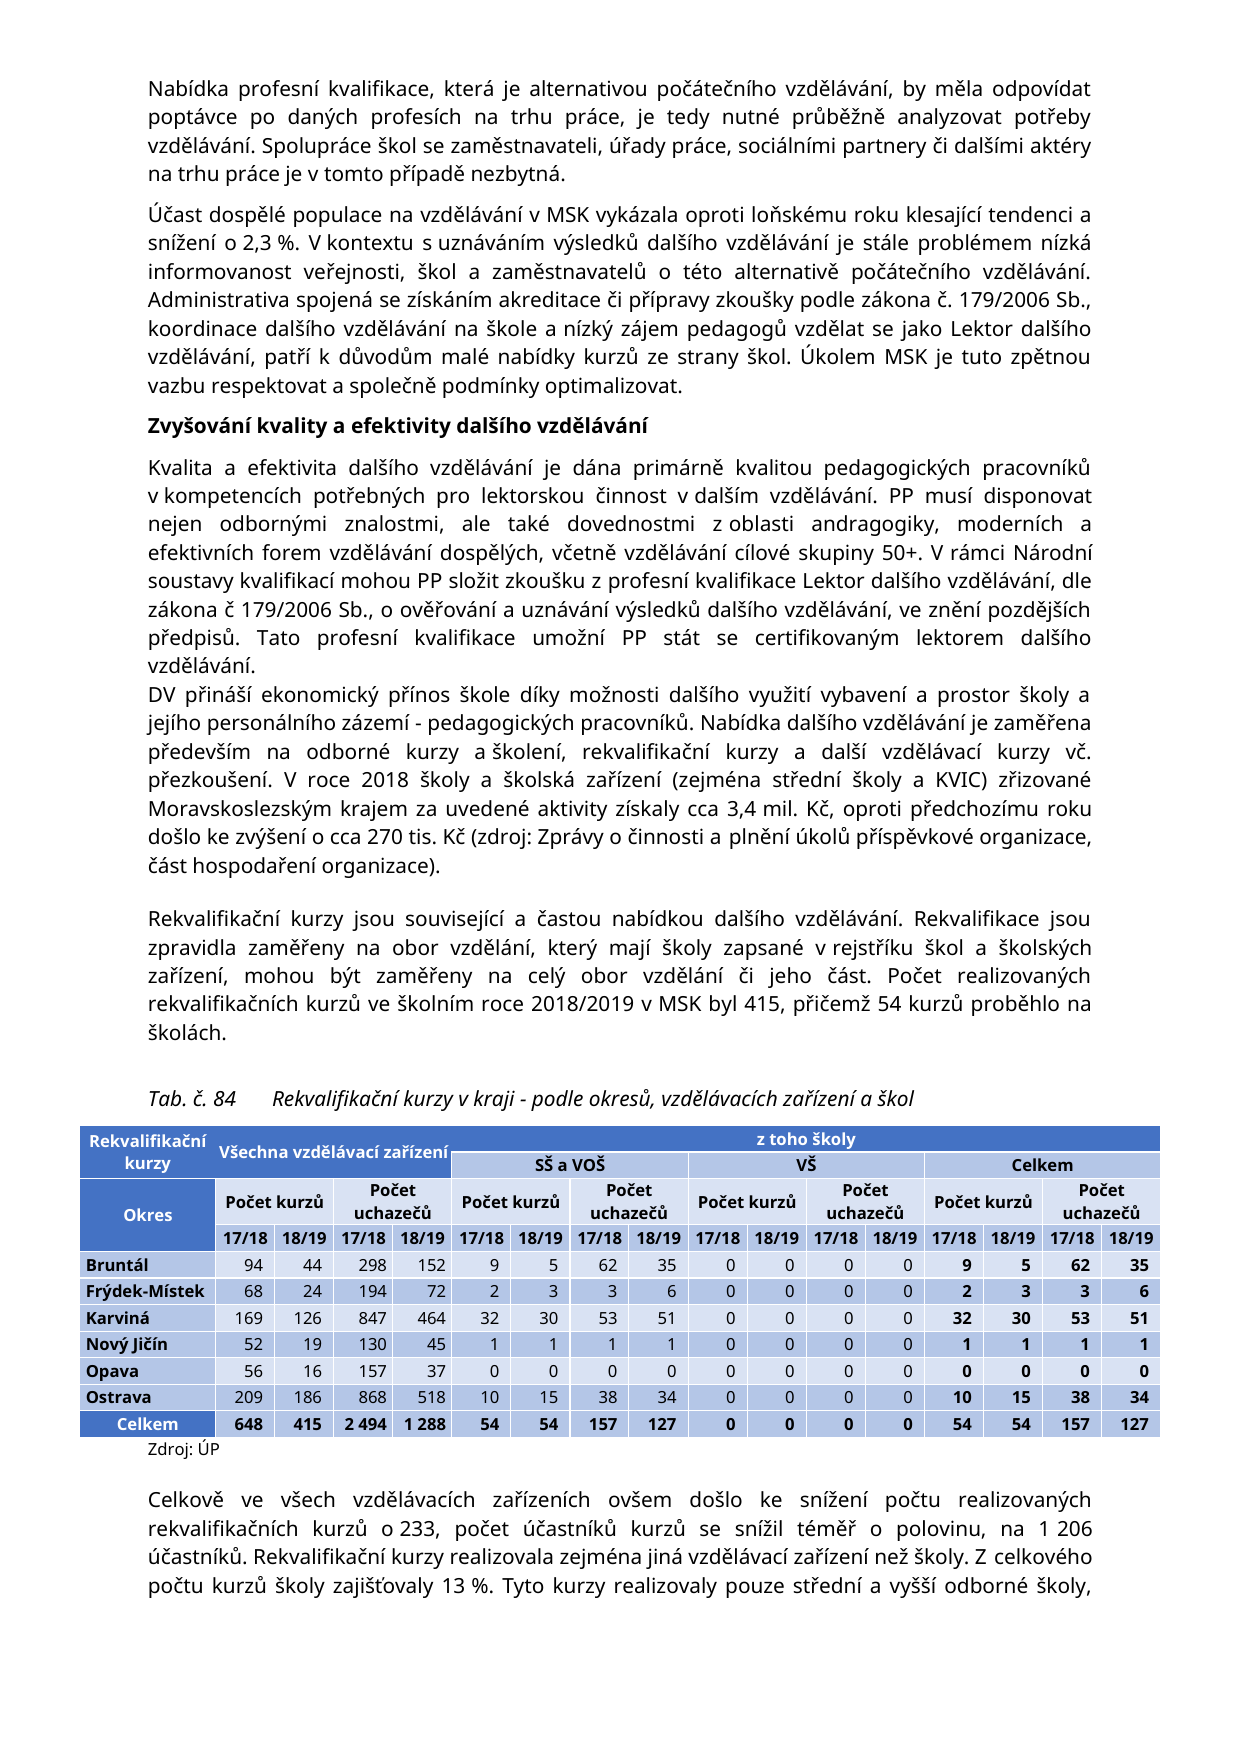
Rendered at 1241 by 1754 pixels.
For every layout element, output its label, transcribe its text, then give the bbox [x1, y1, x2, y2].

table_cell Počet uchazečů [1043, 1179, 1160, 1224]
table_cell 0 [866, 1358, 924, 1384]
table_cell 0 [866, 1411, 924, 1437]
table_cell 1 [925, 1332, 983, 1357]
table_cell 10 [452, 1385, 510, 1410]
table_cell 54 [511, 1411, 569, 1437]
table_cell 157 [571, 1411, 628, 1437]
table_cell Celkem [925, 1153, 1160, 1178]
table_cell 0 [866, 1305, 924, 1331]
table_cell Bruntál [80, 1252, 215, 1277]
table_cell 0 [866, 1332, 924, 1357]
table_cell 127 [1102, 1411, 1160, 1437]
table_cell 94 [216, 1252, 274, 1277]
table_cell 17/18 [1043, 1225, 1101, 1251]
table_cell Počet kurzů [925, 1179, 1042, 1224]
table_cell 0 [1102, 1358, 1160, 1384]
table_cell 62 [571, 1252, 628, 1277]
table_cell 0 [925, 1358, 983, 1384]
table_cell 10 [925, 1385, 983, 1410]
table_cell 17/18 [925, 1225, 983, 1251]
table_cell 32 [452, 1305, 510, 1331]
table_cell 0 [689, 1358, 747, 1384]
table_cell 0 [452, 1358, 510, 1384]
table_cell 17/18 [216, 1225, 274, 1251]
table_cell 3 [571, 1279, 628, 1304]
table_header Rekvalifikační kurzy [80, 1126, 216, 1178]
table_cell 0 [748, 1385, 806, 1410]
table_cell 32 [925, 1305, 983, 1331]
text Nabídka profesní kvalifikace, která je alternativou počátečního vzdělávání, by měla odpovídat poptávce po daných profesích na trhu práce, je tedy nutné průběžně analyzovat potřeby vzdělávání. Spolupráce škol se zaměstnavateli, úřady práce, sociálními partnery či dalšími aktéry na trhu práce je v tomto případě nezbytná. [148, 74, 1092, 188]
table_cell 51 [629, 1305, 688, 1331]
table_cell 847 [334, 1305, 392, 1331]
table_cell 0 [511, 1358, 569, 1384]
table_cell Nový Jičín [80, 1332, 215, 1357]
table_cell 44 [275, 1252, 333, 1277]
table_cell 0 [866, 1385, 924, 1410]
table_cell 0 [1043, 1358, 1101, 1384]
table_cell 38 [1043, 1385, 1101, 1410]
table_cell Karviná [80, 1305, 215, 1331]
table_cell 126 [275, 1305, 333, 1331]
table_cell 2 494 [334, 1411, 392, 1437]
table_cell 0 [984, 1358, 1042, 1384]
table_cell 30 [984, 1305, 1042, 1331]
table_cell 18/19 [629, 1225, 688, 1251]
list Rekvalifikační kurzy v kraji - podle okresů, vzdělávacích zařízení a škol [148, 1084, 1092, 1112]
table_cell 0 [689, 1305, 747, 1331]
table_cell 18/19 [866, 1225, 924, 1251]
text DV přináší ekonomický přínos škole díky možnosti dalšího využití vybavení a prostor školy a jejího personálního zázemí - pedagogických pracovníků. Nabídka dalšího vzdělávání je zaměřena především na odborné kurzy a školení, rekvalifikační kurzy a další vzdělávací kurzy vč. přezkoušení. V roce 2018 školy a školská zařízení (zejména střední školy a KVIC) zřizované Moravskoslezským krajem za uvedené aktivity získaly cca 3,4 mil. Kč, oproti předchozímu roku došlo ke zvýšení o cca 270 tis. Kč (zdroj: Zprávy o činnosti a plnění úkolů příspěvkové organizace, část hospodaření organizace). [148, 680, 1092, 879]
table_cell 18/19 [393, 1225, 451, 1251]
table_cell 72 [393, 1279, 451, 1304]
table_cell 54 [984, 1411, 1042, 1437]
table_cell 868 [334, 1385, 392, 1410]
table_cell Počet uchazečů [571, 1179, 688, 1224]
table_cell 1 [1043, 1332, 1101, 1357]
table_cell 1 [1102, 1332, 1160, 1357]
table_cell SŠ a VOŠ [452, 1153, 688, 1178]
table_cell 3 [1043, 1279, 1101, 1304]
table_cell 186 [275, 1385, 333, 1410]
text Účast dospělé populace na vzdělávání v MSK vykázala oproti loňskému roku klesající tendenci a snížení o 2,3 %. V kontextu s uznáváním výsledků dalšího vzdělávání je stále problémem nízká informovanost veřejnosti, škol a zaměstnavatelů o této alternativě počátečního vzdělávání. Administrativa spojená se získáním akreditace či přípravy zkoušky podle zákona č. 179/2006 Sb., koordinace dalšího vzdělávání na škole a nízký zájem pedagogů vzdělat se jako Lektor dalšího vzdělávání, patří k důvodům malé nabídky kurzů ze strany škol. Úkolem MSK je tuto zpětnou vazbu respektovat a společně podmínky optimalizovat. [148, 200, 1092, 399]
table_cell 0 [629, 1358, 688, 1384]
table_cell 5 [984, 1252, 1042, 1277]
table_cell 152 [393, 1252, 451, 1277]
table_cell 18/19 [511, 1225, 569, 1251]
table_cell 0 [748, 1305, 806, 1331]
table_cell 17/18 [689, 1225, 747, 1251]
table_cell Okres [80, 1179, 215, 1251]
table_cell 9 [925, 1252, 983, 1277]
table_cell Počet kurzů [452, 1179, 569, 1224]
table_cell 1 [984, 1332, 1042, 1357]
table_cell 6 [629, 1279, 688, 1304]
table_cell Počet kurzů [216, 1179, 333, 1224]
table_cell 35 [1102, 1252, 1160, 1277]
table_cell 15 [511, 1385, 569, 1410]
table_cell 38 [571, 1385, 628, 1410]
table_cell 51 [1102, 1305, 1160, 1331]
table_cell 0 [866, 1279, 924, 1304]
table_cell 0 [748, 1279, 806, 1304]
table_cell 24 [275, 1279, 333, 1304]
table_cell 16 [275, 1358, 333, 1384]
table_cell 1 [629, 1332, 688, 1357]
table_cell 0 [689, 1385, 747, 1410]
table_cell 62 [1043, 1252, 1101, 1277]
table_cell 1 [452, 1332, 510, 1357]
table_cell 37 [393, 1358, 451, 1384]
table_cell Počet uchazečů [807, 1179, 924, 1224]
table_cell 0 [807, 1252, 865, 1277]
table_cell 127 [629, 1411, 688, 1437]
table_cell 15 [984, 1385, 1042, 1410]
table_cell Počet uchazečů [334, 1179, 451, 1224]
table_cell 169 [216, 1305, 274, 1331]
table_cell 0 [571, 1358, 628, 1384]
text Rekvalifikační kurzy jsou související a častou nabídkou dalšího vzdělávání. Rekvalifikace jsou zpravidla zaměřeny na obor vzdělání, který mají školy zapsané v rejstříku škol a školských zařízení, mohou být zaměřeny na celý obor vzdělání či jeho část. Počet realizovaných rekvalifikačních kurzů ve školním roce 2018/2019 v MSK byl 415, přičemž 54 kurzů proběhlo na školách. [148, 904, 1092, 1046]
table_cell 6 [1102, 1279, 1160, 1304]
table_cell Frýdek‑Místek [80, 1279, 215, 1304]
table_cell 0 [748, 1358, 806, 1384]
table_cell 2 [452, 1279, 510, 1304]
table_cell 53 [1043, 1305, 1101, 1331]
table_cell 2 [925, 1279, 983, 1304]
table_cell 34 [1102, 1385, 1160, 1410]
table_cell 52 [216, 1332, 274, 1357]
table_cell 9 [452, 1252, 510, 1277]
table_cell 194 [334, 1279, 392, 1304]
table_cell 130 [334, 1332, 392, 1357]
table_cell 17/18 [334, 1225, 392, 1251]
table_cell 0 [748, 1411, 806, 1437]
table_cell 0 [748, 1252, 806, 1277]
table_cell 209 [216, 1385, 274, 1410]
table_cell 0 [807, 1385, 865, 1410]
table_cell 157 [1043, 1411, 1101, 1437]
table_cell 1 288 [393, 1411, 451, 1437]
table_cell 17/18 [807, 1225, 865, 1251]
table_cell 18/19 [984, 1225, 1042, 1251]
table_cell Ostrava [80, 1385, 215, 1410]
table_cell 35 [629, 1252, 688, 1277]
table_cell 0 [689, 1411, 747, 1437]
table_cell 0 [689, 1332, 747, 1357]
table_cell 18/19 [748, 1225, 806, 1251]
table_cell 0 [807, 1358, 865, 1384]
table_cell 30 [511, 1305, 569, 1331]
text Celkově ve všech vzdělávacích zařízeních ovšem došlo ke snížení počtu realizovaných rekvalifikačních kurzů o 233, počet účastníků kurzů se snížil téměř o polovinu, na 1 206 účastníků. Rekvalifikační kurzy realizovala zejména jiná vzdělávací zařízení než školy. Z celkového počtu kurzů školy zajišťovaly 13 %. Tyto kurzy realizovaly pouze střední a vyšší odborné školy, [148, 1486, 1092, 1599]
table_cell 0 [807, 1305, 865, 1331]
table_cell 0 [807, 1332, 865, 1357]
table_cell 1 [571, 1332, 628, 1357]
text Zvyšování kvality a efektivity dalšího vzdělávání [148, 412, 1092, 440]
text Kvalita a efektivita dalšího vzdělávání je dána primárně kvalitou pedagogických pracovníků v kompetencích potřebných pro lektorskou činnost v dalším vzdělávání. PP musí disponovat nejen odbornými znalostmi, ale také dovednostmi z oblasti andragogiky, moderních a efektivních forem vzdělávání dospělých, včetně vzdělávání cílové skupiny 50+. V rámci Národní soustavy kvalifikací mohou PP složit zkoušku z profesní kvalifikace Lektor dalšího vzdělávání, dle zákona č 179/2006 Sb., o ověřování a uznávání výsledků dalšího vzdělávání, ve znění pozdějších předpisů. Tato profesní kvalifikace umožní PP stát se certifikovaným lektorem dalšího vzdělávání. [148, 453, 1092, 680]
table_cell 0 [866, 1252, 924, 1277]
table_cell 68 [216, 1279, 274, 1304]
table_cell 0 [807, 1279, 865, 1304]
table_cell 518 [393, 1385, 451, 1410]
table_header z toho školy [452, 1126, 1160, 1151]
table_header Všechna vzdělávací zařízení [216, 1126, 452, 1178]
table_cell 415 [275, 1411, 333, 1437]
table_cell 54 [925, 1411, 983, 1437]
table_cell 0 [689, 1252, 747, 1277]
table_cell 0 [689, 1279, 747, 1304]
table_cell 18/19 [1102, 1225, 1160, 1251]
table_cell 1 [511, 1332, 569, 1357]
table_cell Počet kurzů [689, 1179, 806, 1224]
table_cell 5 [511, 1252, 569, 1277]
table_cell 54 [452, 1411, 510, 1437]
table_cell 45 [393, 1332, 451, 1357]
table_cell 0 [807, 1411, 865, 1437]
table_cell 56 [216, 1358, 274, 1384]
table_cell 17/18 [452, 1225, 510, 1251]
table_cell 157 [334, 1358, 392, 1384]
table_cell 3 [511, 1279, 569, 1304]
table_cell Opava [80, 1358, 215, 1384]
table_cell 298 [334, 1252, 392, 1277]
text Zdroj: ÚP [148, 1438, 1092, 1461]
table_cell 18/19 [275, 1225, 333, 1251]
table_cell 0 [748, 1332, 806, 1357]
table_cell Celkem [80, 1411, 215, 1437]
table_cell 3 [984, 1279, 1042, 1304]
table_cell 34 [629, 1385, 688, 1410]
table_cell 53 [571, 1305, 628, 1331]
table_cell 17/18 [571, 1225, 628, 1251]
table_cell 19 [275, 1332, 333, 1357]
table_cell 464 [393, 1305, 451, 1331]
table_cell VŠ [689, 1153, 924, 1178]
table_cell 648 [216, 1411, 274, 1437]
